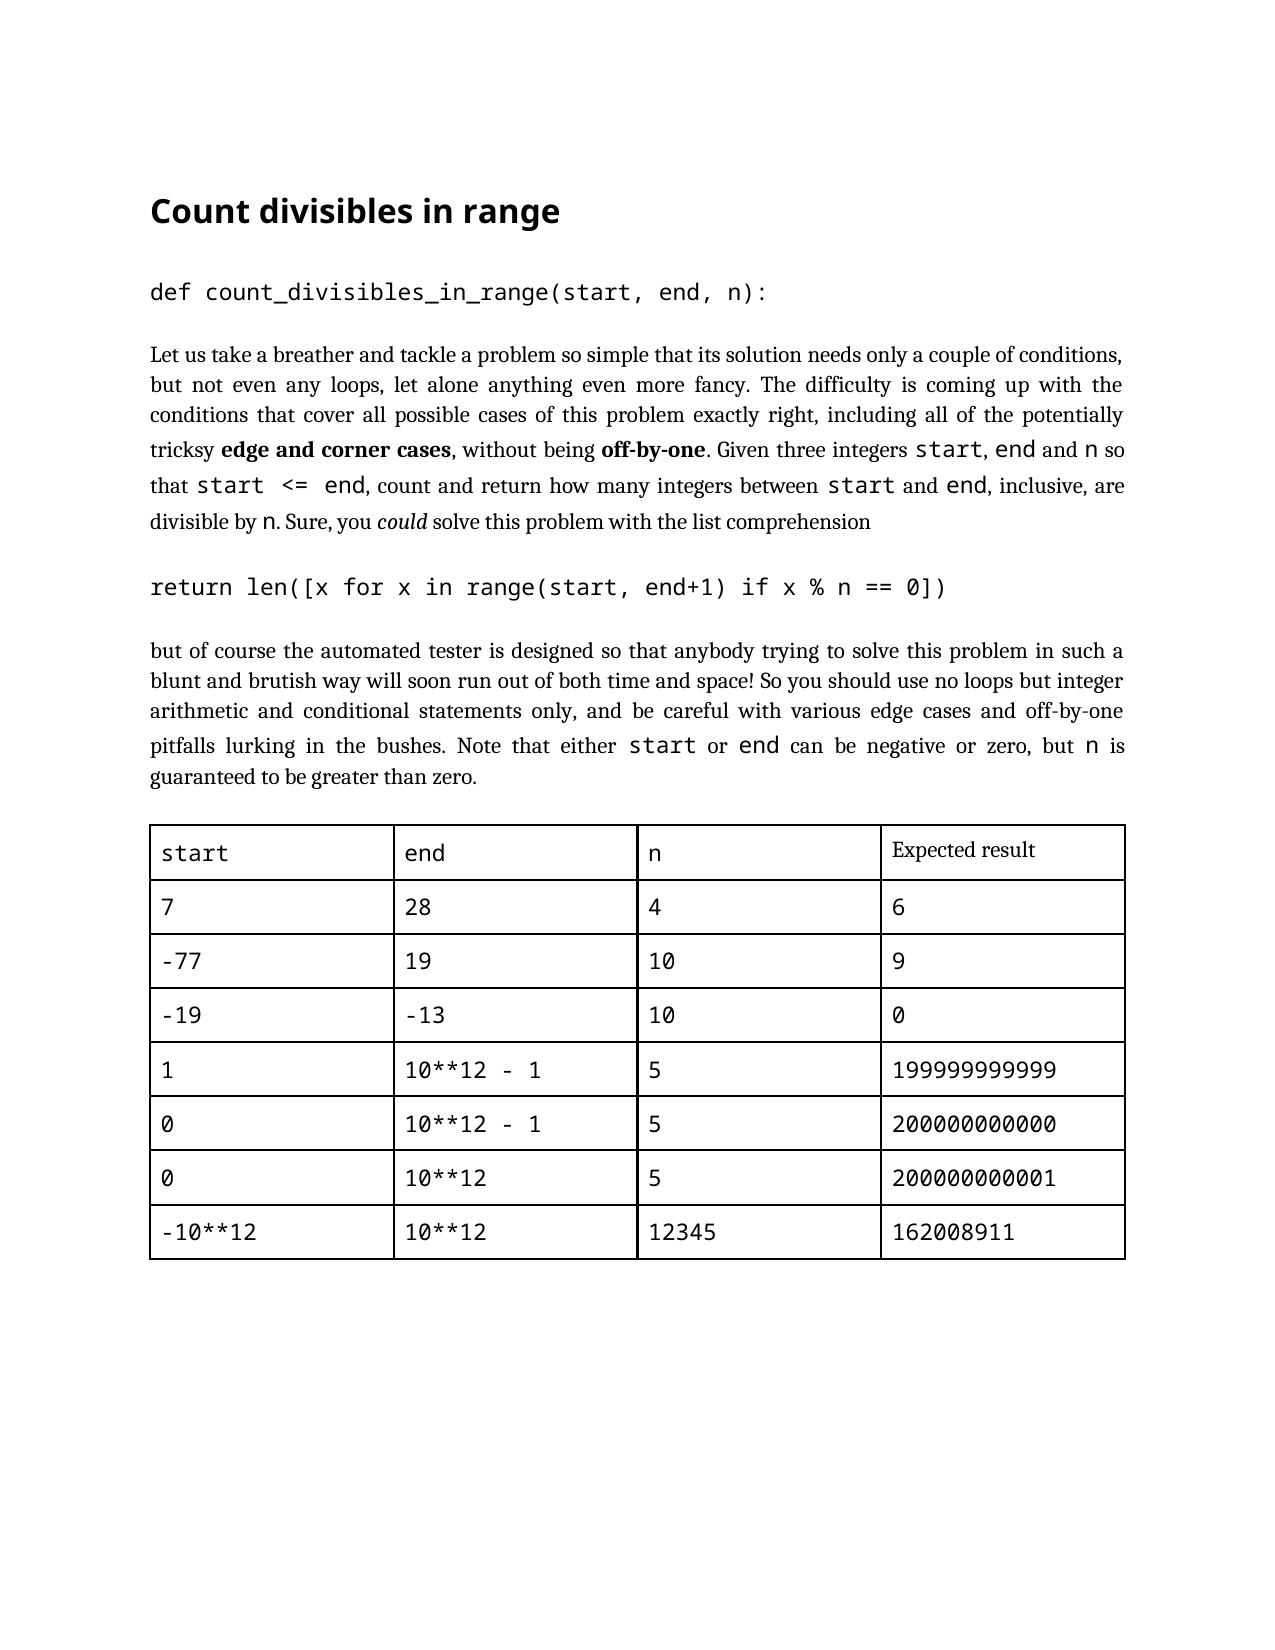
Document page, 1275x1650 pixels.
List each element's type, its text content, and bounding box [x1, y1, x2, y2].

table_cell 28 [395, 881, 636, 933]
table_cell 10**12 - 1 [395, 1043, 636, 1095]
table_cell 10 [639, 989, 880, 1041]
text def count_divisibles_in_range(start, end, n): [150, 276, 1125, 307]
table_cell 7 [151, 881, 393, 933]
table_cell 10**12 [395, 1151, 636, 1203]
table_cell 0 [151, 1097, 393, 1149]
table_cell 9 [882, 935, 1124, 987]
table_cell 200000000000 [882, 1097, 1124, 1149]
text but of course the automated tester is designed so that anybody trying to solve this problem in such a blunt and brutish way will soon run out of both time and space! So you should use no loops but integer arithmetic and conditional statements only, and be careful with various edge cases and off-by-one pitfalls lurking in the bushes. Note that either start or end can be negative or zero, but n is guaranteed to be greater than zero. [150, 637, 1125, 790]
table_cell 10 [639, 935, 880, 987]
table_cell 200000000001 [882, 1151, 1124, 1203]
table_header Expected result [882, 826, 1124, 878]
table_cell 12345 [639, 1206, 880, 1258]
table_cell 5 [639, 1043, 880, 1095]
table_cell 10**12 [395, 1206, 636, 1258]
table_header n [639, 826, 880, 878]
table_cell 4 [639, 881, 880, 933]
table_cell -19 [151, 989, 393, 1041]
table_cell 6 [882, 881, 1124, 933]
table_cell 10**12 - 1 [395, 1097, 636, 1149]
text return len([x for x in range(start, end+1) if x % n == 0]) [150, 571, 1125, 602]
subtitle Count divisibles in range [150, 187, 1125, 233]
table_cell 199999999999 [882, 1043, 1124, 1095]
table_cell 5 [639, 1097, 880, 1149]
table_header end [395, 826, 636, 878]
table_cell 5 [639, 1151, 880, 1203]
table_cell 0 [151, 1151, 393, 1203]
table_cell -10**12 [151, 1206, 393, 1258]
table_cell 1 [151, 1043, 393, 1095]
text Let us take a breather and tackle a problem so simple that its solution needs only a couple of conditions, but not even any loops, let alone anything even more fancy. The difficulty is coming up with the conditions that cover all possible cases of this problem exactly right, including all of the potentially tricksy edge and corner cases, without being off-by-one. Given three integers start, end and n so that start <= end, count and return how many integers between start and end, inclusive, are divisible by n. Sure, you could solve this problem with the list comprehension [150, 342, 1125, 536]
table_cell -77 [151, 935, 393, 987]
table_cell -13 [395, 989, 636, 1041]
table_cell 162008911 [882, 1206, 1124, 1258]
table_cell 19 [395, 935, 636, 987]
table_header start [151, 826, 393, 878]
table_cell 0 [882, 989, 1124, 1041]
